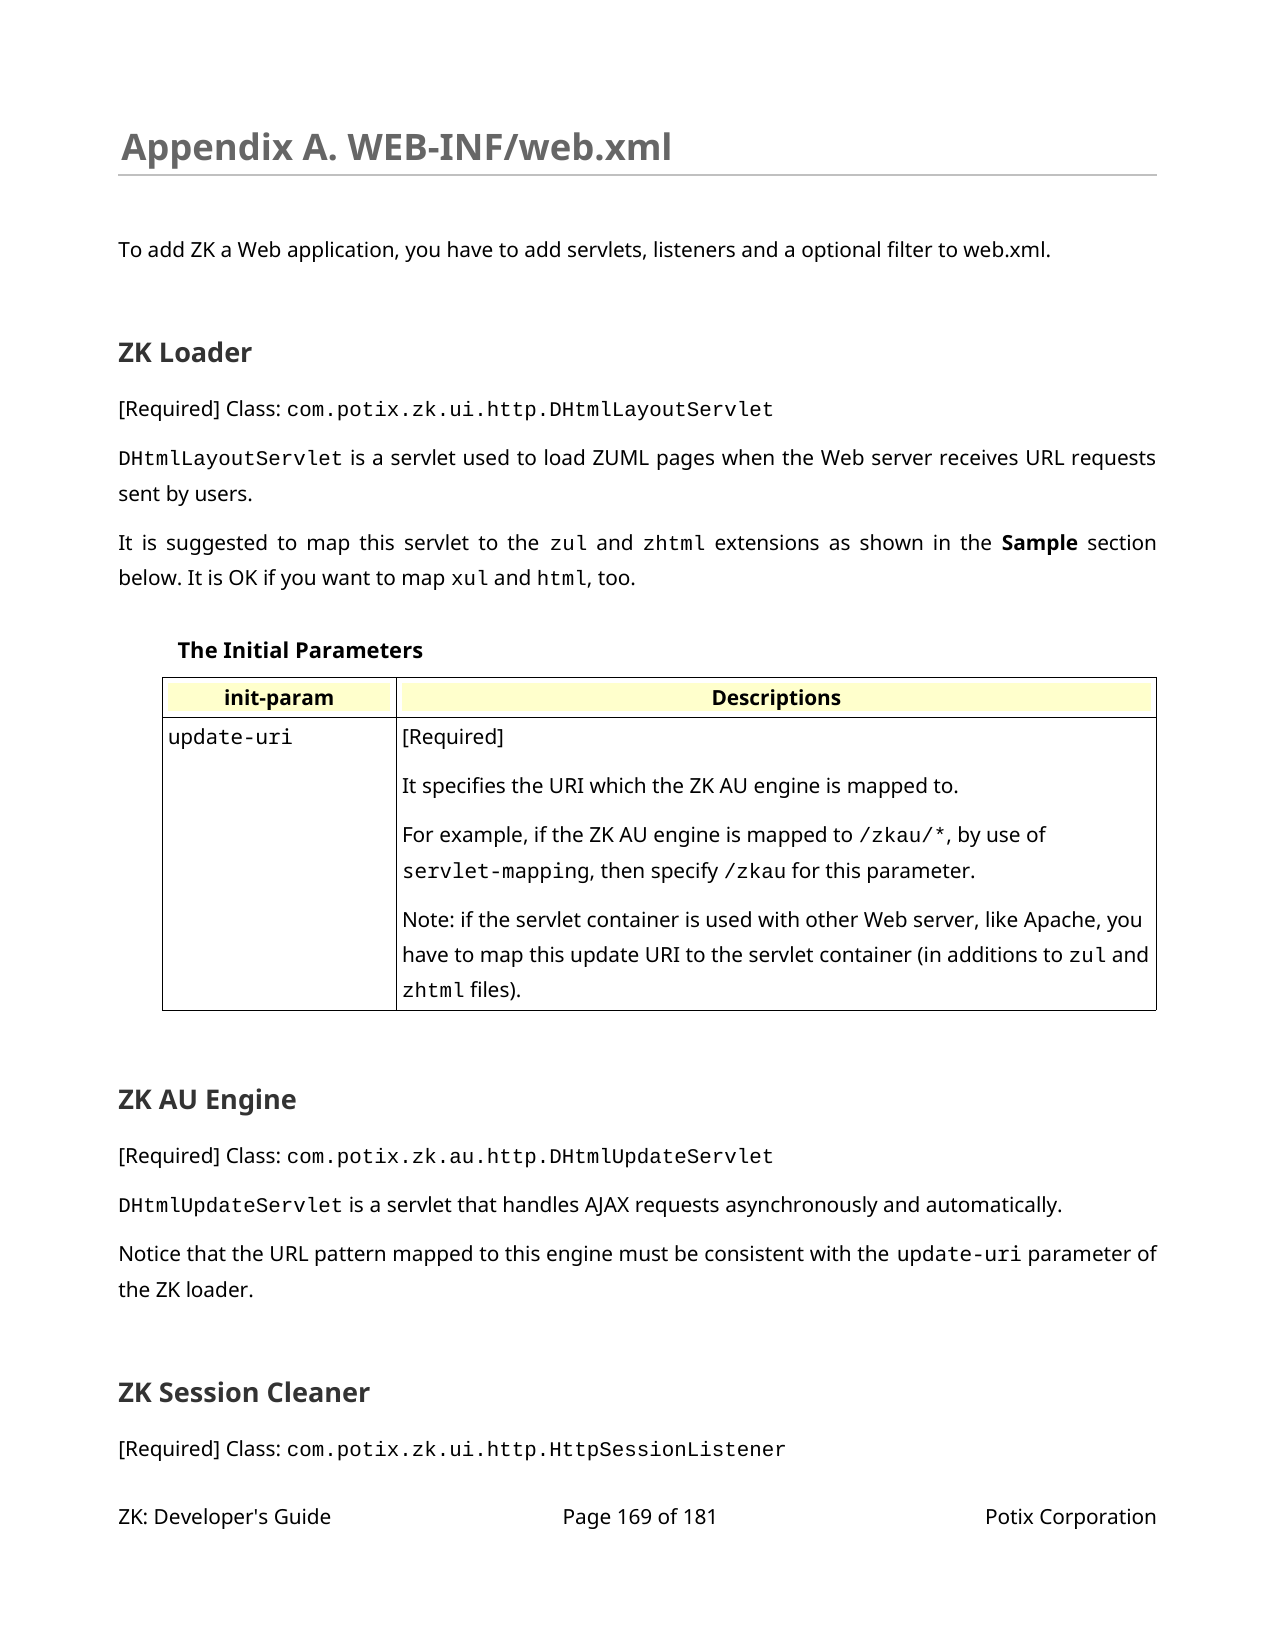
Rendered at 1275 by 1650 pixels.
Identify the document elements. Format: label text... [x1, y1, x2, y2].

subtitle The Initial Parameters [177, 634, 1157, 664]
text [Required] Class: com.potix.zk.au.http.DHtmlUpdateServlet [118, 1141, 1157, 1170]
text DHtmlUpdateServlet is a servlet that handles AJAX requests asynchronously and automatically. [118, 1190, 1157, 1219]
table_cell update-uri [163, 718, 396, 1010]
table_header init-param [163, 678, 396, 717]
text It is suggested to map this servlet to the zul and zhtml extensions as shown in the Sample section below. It is OK if you want to map xul and html, too. [118, 528, 1157, 592]
table_header Descriptions [397, 678, 1156, 717]
subtitle ZK Session Cleaner [118, 1374, 1157, 1411]
subtitle ZK Loader [118, 334, 1157, 371]
text [Required] Class: com.potix.zk.ui.http.HttpSessionListener [118, 1434, 1157, 1463]
subtitle ZK AU Engine [118, 1081, 1157, 1118]
text DHtmlLayoutServlet is a servlet used to load ZUML pages when the Web server receives URL requests sent by users. [118, 443, 1157, 507]
subtitle Appendix A. WEB-INF/web.xml [118, 118, 1157, 174]
text [Required] Class: com.potix.zk.ui.http.DHtmlLayoutServlet [118, 394, 1157, 423]
text Notice that the URL pattern mapped to this engine must be consistent with the update-uri parameter of the ZK loader. [118, 1239, 1157, 1303]
table_cell [Required] It specifies the URI which the ZK AU engine is mapped to. For example, if the ZK AU engine is mapped to /zkau/*, by use of servlet-mapping, then specify /zkau for this parameter. Note: if the servlet container is used with other Web server, like Apache, you have to map this update URI to the servlet container (in additions to zul and zhtml files). [397, 718, 1156, 1010]
text To add ZK a Web application, you have to add servlets, listeners and a optional filter to web.xml. [118, 235, 1157, 263]
